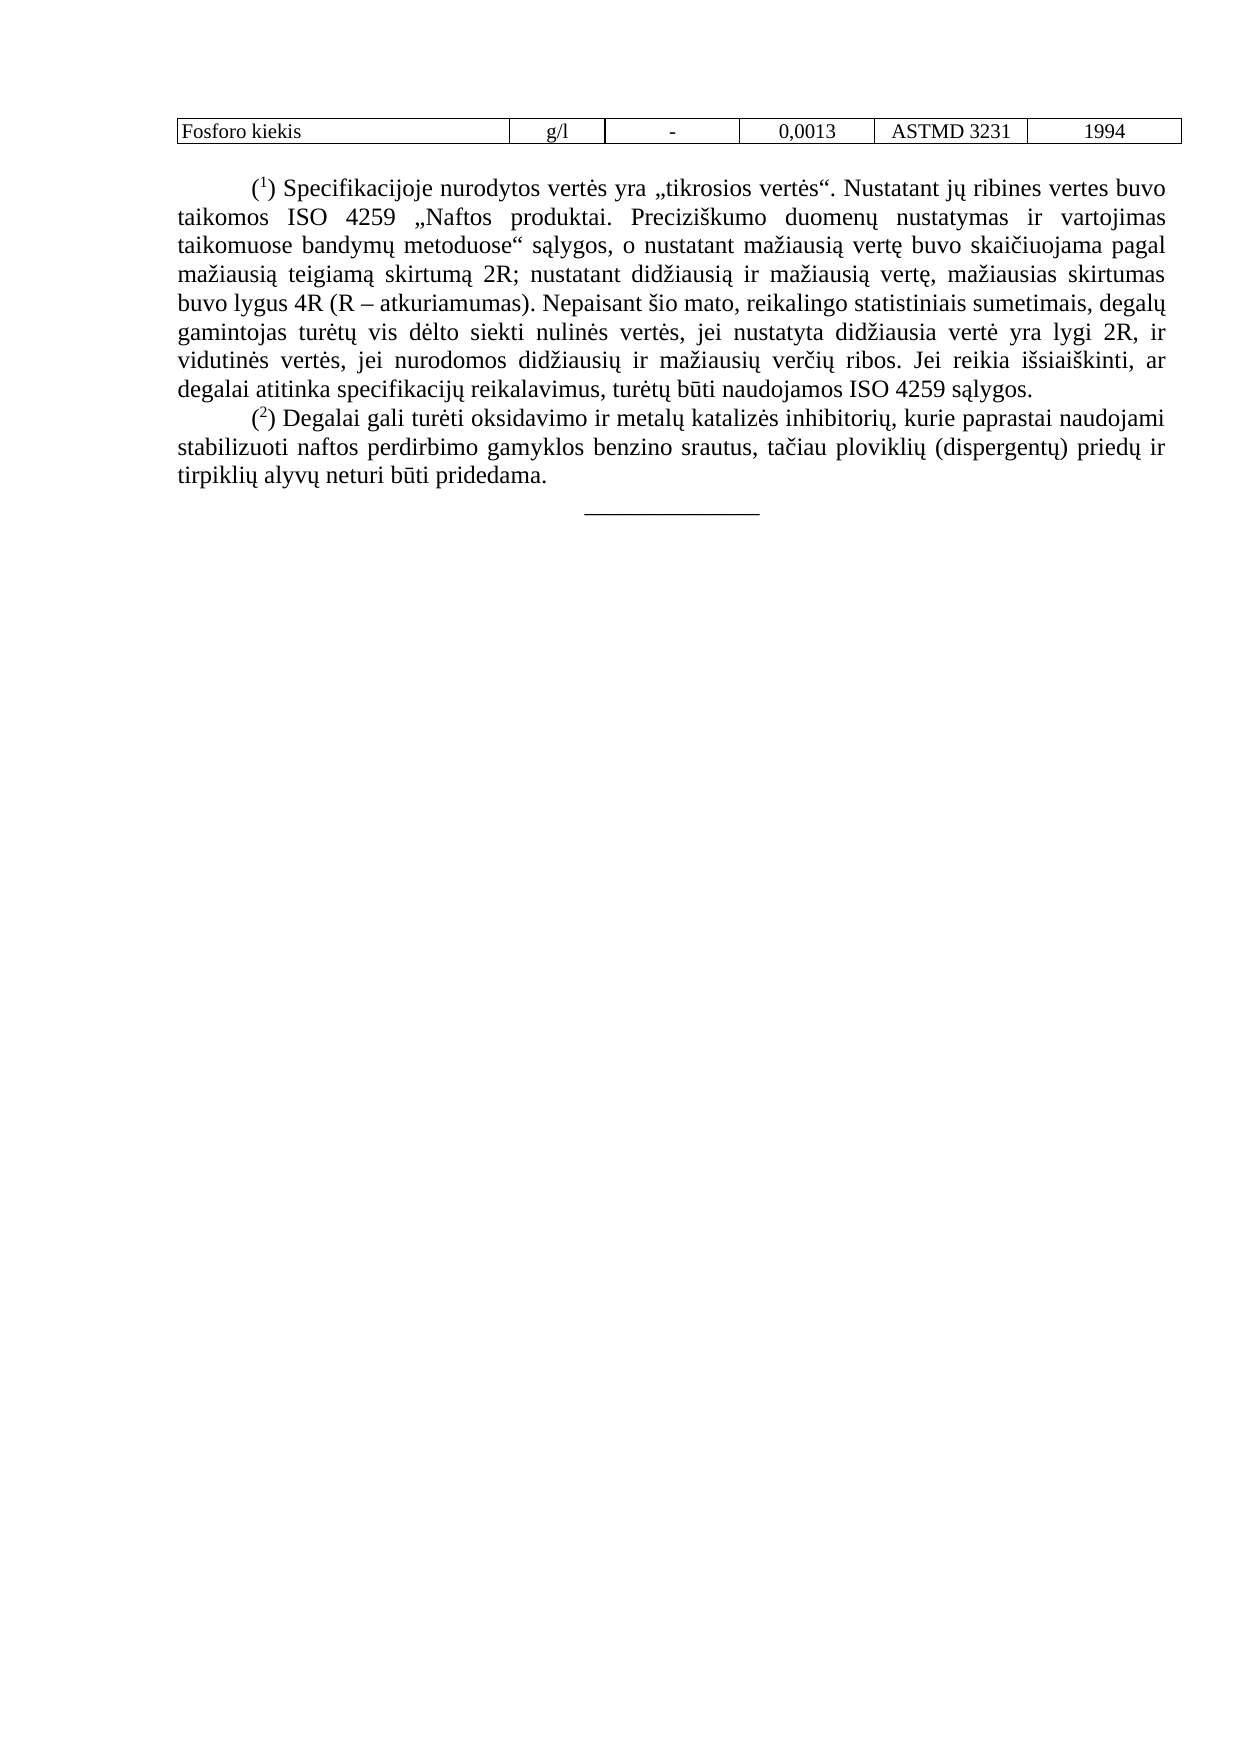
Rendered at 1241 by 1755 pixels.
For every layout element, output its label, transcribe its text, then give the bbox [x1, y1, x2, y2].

text ______________ [177, 489, 1166, 518]
text (2) Degalai gali turėti oksidavimo ir metalų katalizės inhibitorių, kurie paprastai naudojami stabilizuoti naftos perdirbimo gamyklos benzino srautus, tačiau ploviklių (dispergentų) priedų ir tirpiklių alyvų neturi būti pridedama. [177, 403, 1166, 489]
table_cell g/l [510, 119, 604, 143]
table_cell - [606, 119, 739, 143]
text (1) Specifikacijoje nurodytos vertės yra „tikrosios vertės“. Nustatant jų ribines vertes buvo taikomos ISO 4259 „Naftos produktai. Preciziškumo duomenų nustatymas ir vartojimas taikomuose bandymų metoduose“ sąlygos, o nustatant mažiausią vertę buvo skaičiuojama pagal mažiausią teigiamą skirtumą 2R; nustatant didžiausią ir mažiausią vertę, mažiausias skirtumas buvo lygus 4R (R – atkuriamumas). Nepaisant šio mato, reikalingo statistiniais sumetimais, degalų gamintojas turėtų vis dėlto siekti nulinės vertės, jei nustatyta didžiausia vertė yra lygi 2R, ir vidutinės vertės, jei nurodomos didžiausių ir mažiausių verčių ribos. Jei reikia išsiaiškinti, ar degalai atitinka specifikacijų reikalavimus, turėtų būti naudojamos ISO 4259 sąlygos. [177, 173, 1166, 403]
table_cell 0,0013 [740, 119, 874, 143]
table_cell 1994 [1028, 119, 1181, 143]
table_cell Fosforo kiekis [178, 119, 509, 143]
table_cell ASTMD 3231 [875, 119, 1027, 143]
